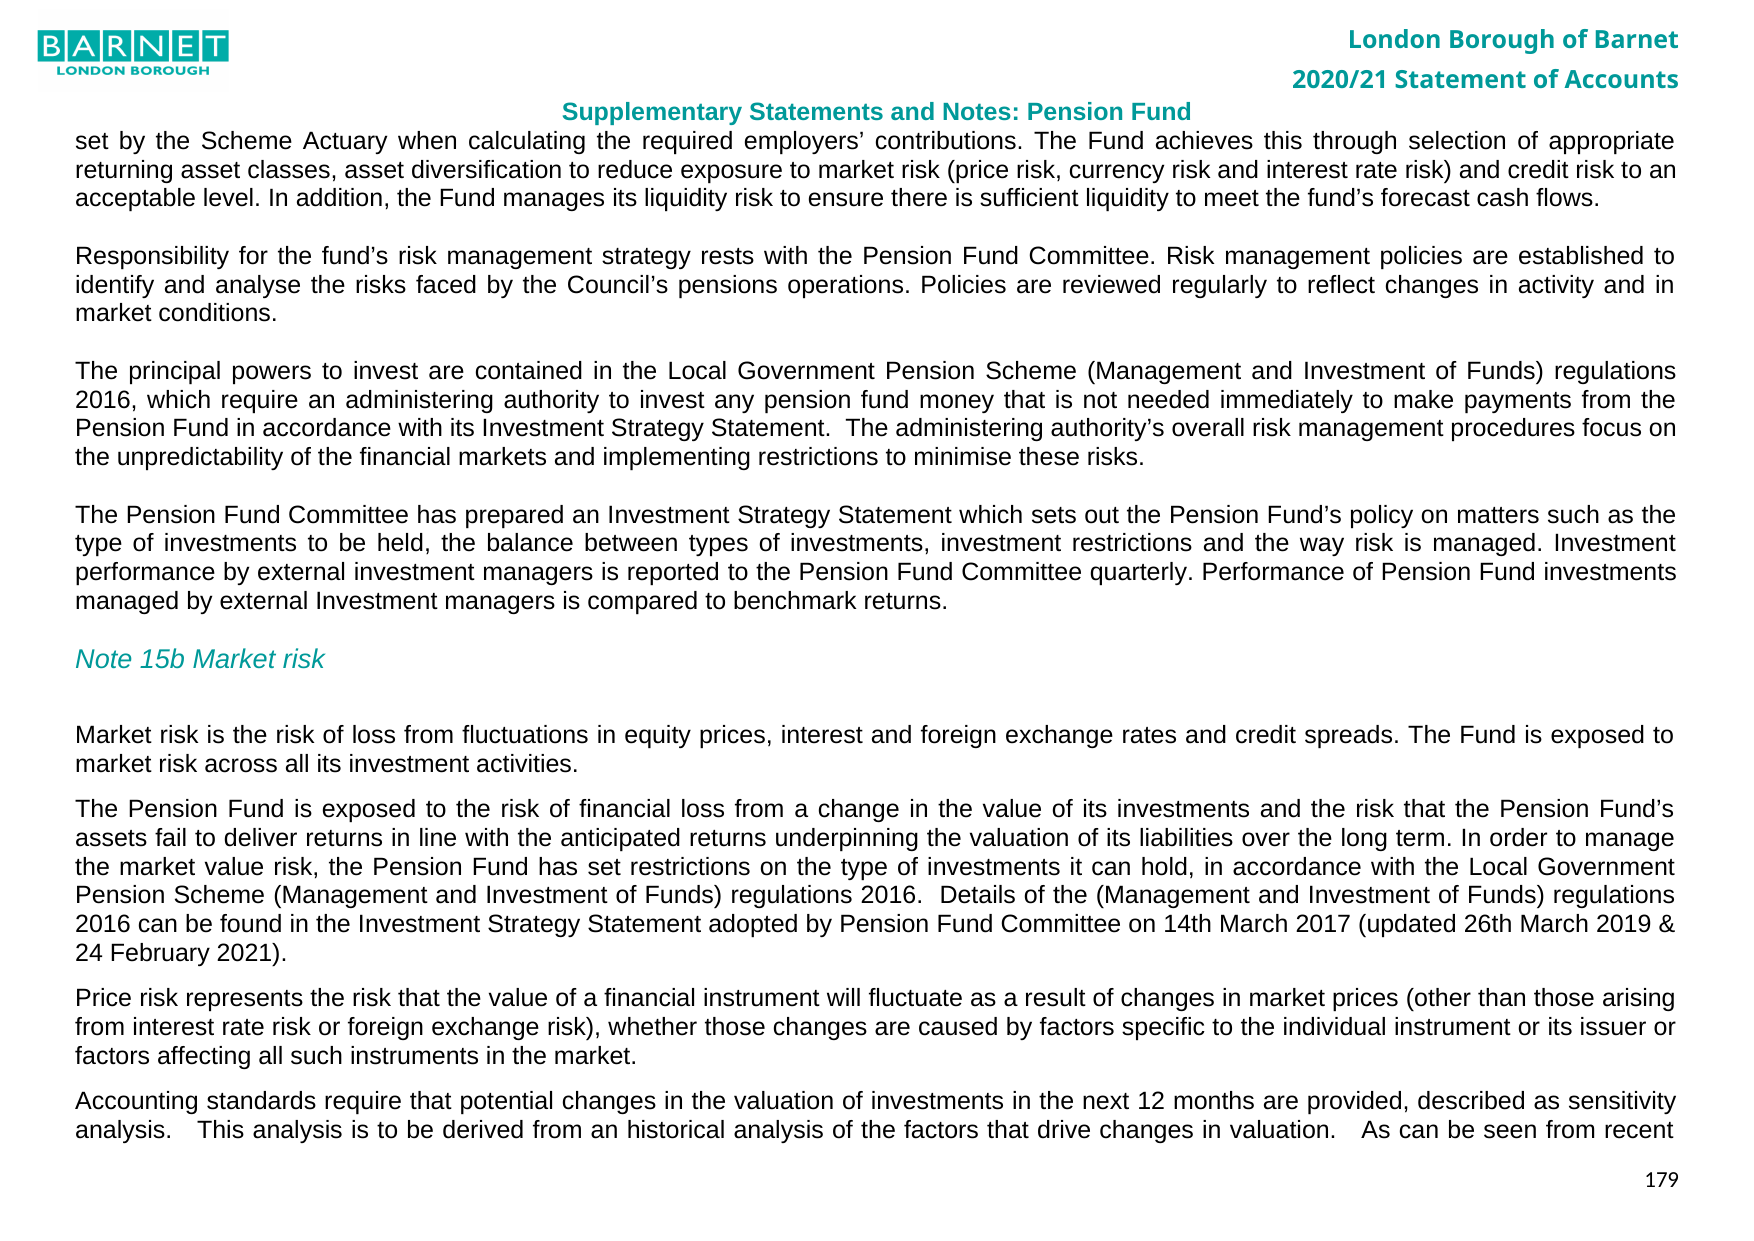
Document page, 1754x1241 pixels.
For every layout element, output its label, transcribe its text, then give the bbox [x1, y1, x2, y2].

text Accounting standards require that potential changes in the valuation of investments in the next 12 months are provided, described as sensitivity analysis. This analysis is to be derived from an historical analysis of the factors that drive changes in valuation. As can be seen from recent [75, 1086, 1679, 1144]
text Market risk is the risk of loss from fluctuations in equity prices, interest and foreign exchange rates and credit spreads. The Fund is exposed to market risk across all its investment activities. [75, 720, 1679, 777]
text Price risk represents the risk that the value of a financial instrument will fluctuate as a result of changes in market prices (other than those arising from interest rate risk or foreign exchange risk), whether those changes are caused by factors specific to the individual instrument or its issuer or factors affecting all such instruments in the market. [75, 983, 1679, 1069]
subtitle Note 15b Market risk [75, 643, 1679, 674]
text The Pension Fund is exposed to the risk of financial loss from a change in the value of its investments and the risk that the Pension Fund’s assets fail to deliver returns in line with the anticipated returns underpinning the valuation of its liabilities over the long term. In order to manage the market value risk, the Pension Fund has set restrictions on the type of investments it can hold, in accordance with the Local Government Pension Scheme (Management and Investment of Funds) regulations 2016. Details of the (Management and Investment of Funds) regulations 2016 can be found in the Investment Strategy Statement adopted by Pension Fund Committee on 14th March 2017 (updated 26th March 2019 & 24 February 2021). [75, 794, 1679, 967]
text The Pension Fund Committee has prepared an Investment Strategy Statement which sets out the Pension Fund’s policy on matters such as the type of investments to be held, the balance between types of investments, investment restrictions and the way risk is managed. Investment performance by external investment managers is reported to the Pension Fund Committee quarterly. Performance of Pension Fund investments managed by external Investment managers is compared to benchmark returns. [75, 499, 1679, 614]
text Responsibility for the fund’s risk management strategy rests with the Pension Fund Committee. Risk management policies are established to identify and analyse the risks faced by the Council’s pensions operations. Policies are reviewed regularly to reflect changes in activity and in market conditions. [75, 241, 1679, 327]
text The principal powers to invest are contained in the Local Government Pension Scheme (Management and Investment of Funds) regulations 2016, which require an administering authority to invest any pension fund money that is not needed immediately to make payments from the Pension Fund in accordance with its Investment Strategy Statement. The administering authority’s overall risk management procedures focus on the unpredictability of the financial markets and implementing restrictions to minimise these risks. [75, 356, 1679, 471]
text set by the Scheme Actuary when calculating the required employers’ contributions. The Fund achieves this through selection of appropriate returning asset classes, asset diversification to reduce exposure to market risk (price risk, currency risk and interest rate risk) and credit risk to an acceptable level. In addition, the Fund manages its liquidity risk to ensure there is sufficient liquidity to meet the fund’s forecast cash flows. [75, 126, 1679, 212]
